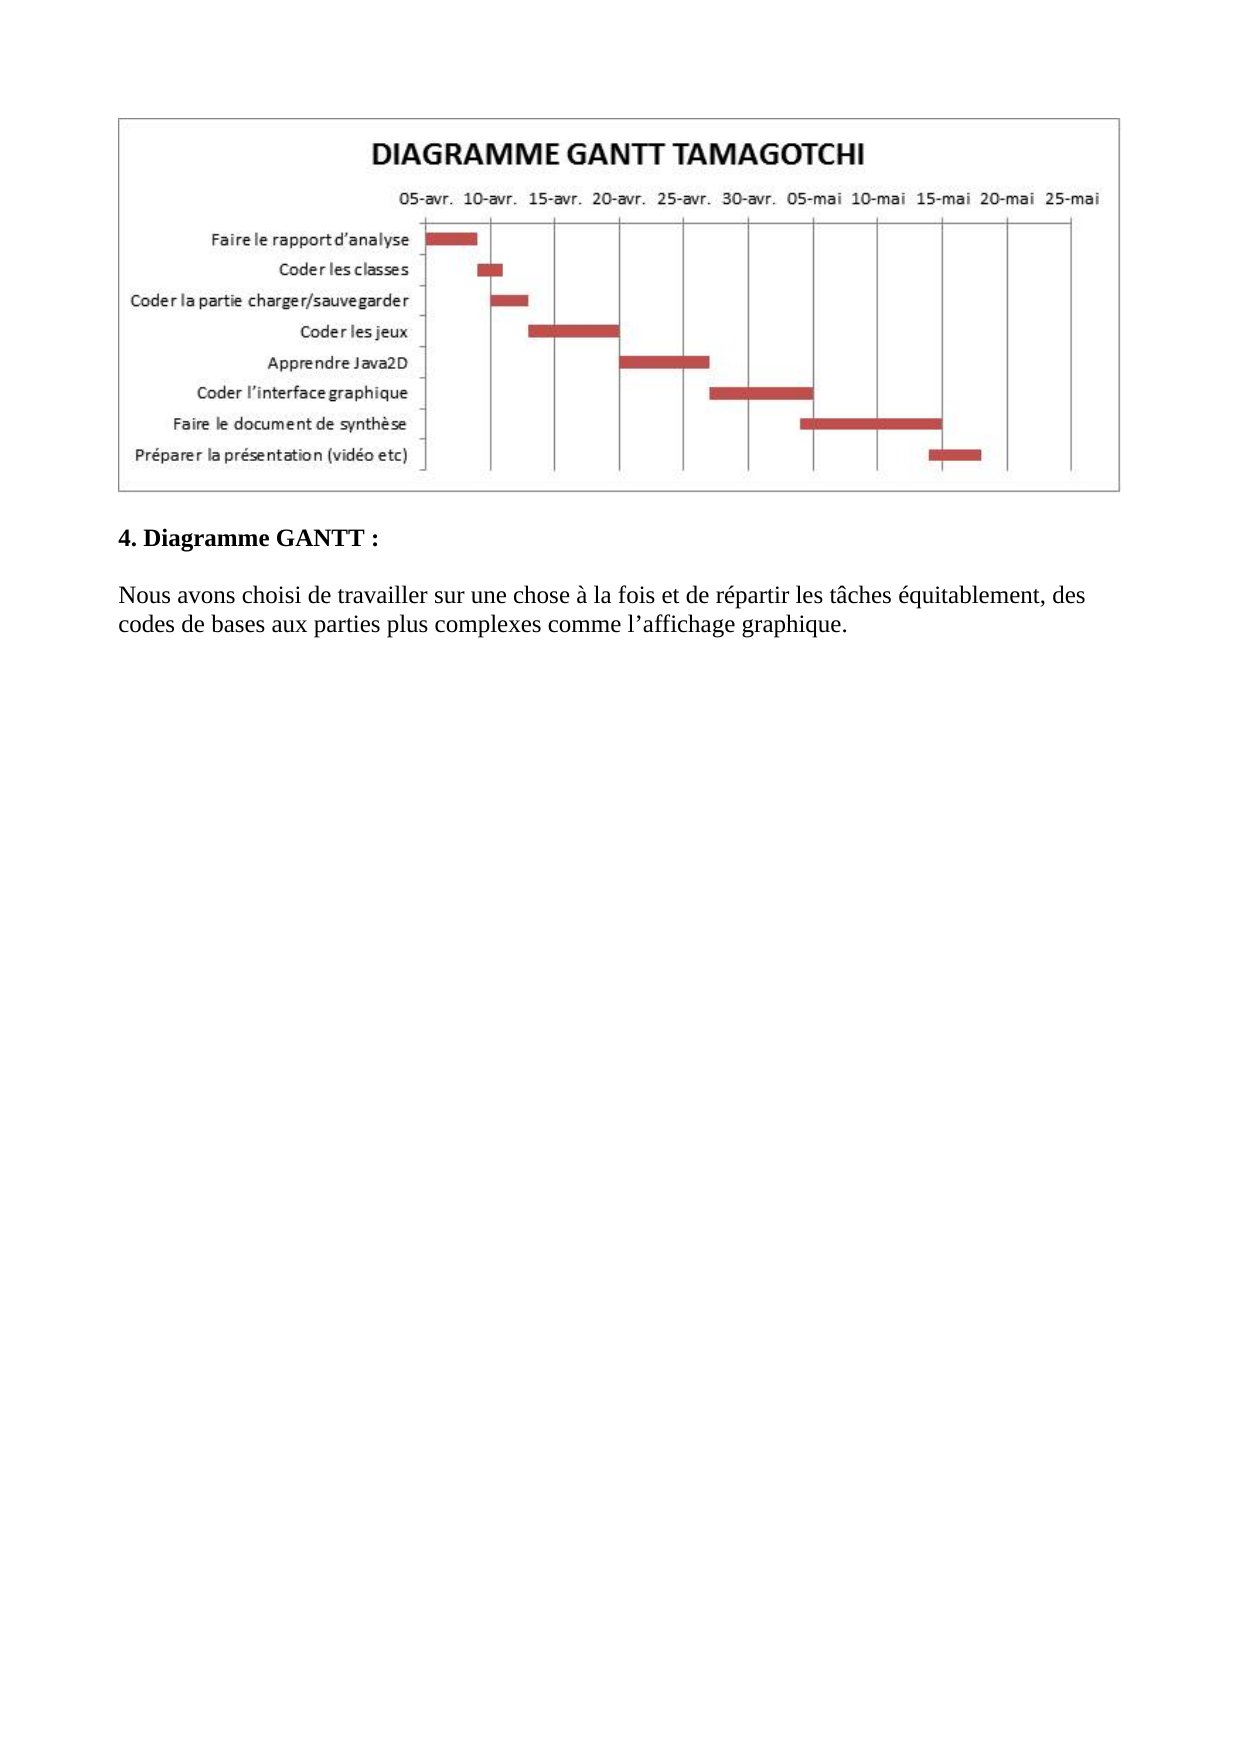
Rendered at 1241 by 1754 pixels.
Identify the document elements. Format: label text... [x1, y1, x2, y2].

picture [118, 118, 1123, 495]
text Nous avons choisi de travailler sur une chose à la fois et de répartir les tâches équitablement, des codes de bases aux parties plus complexes comme l’affichage graphique. [118, 580, 1122, 638]
text 4. Diagramme GANTT : [118, 523, 1122, 552]
